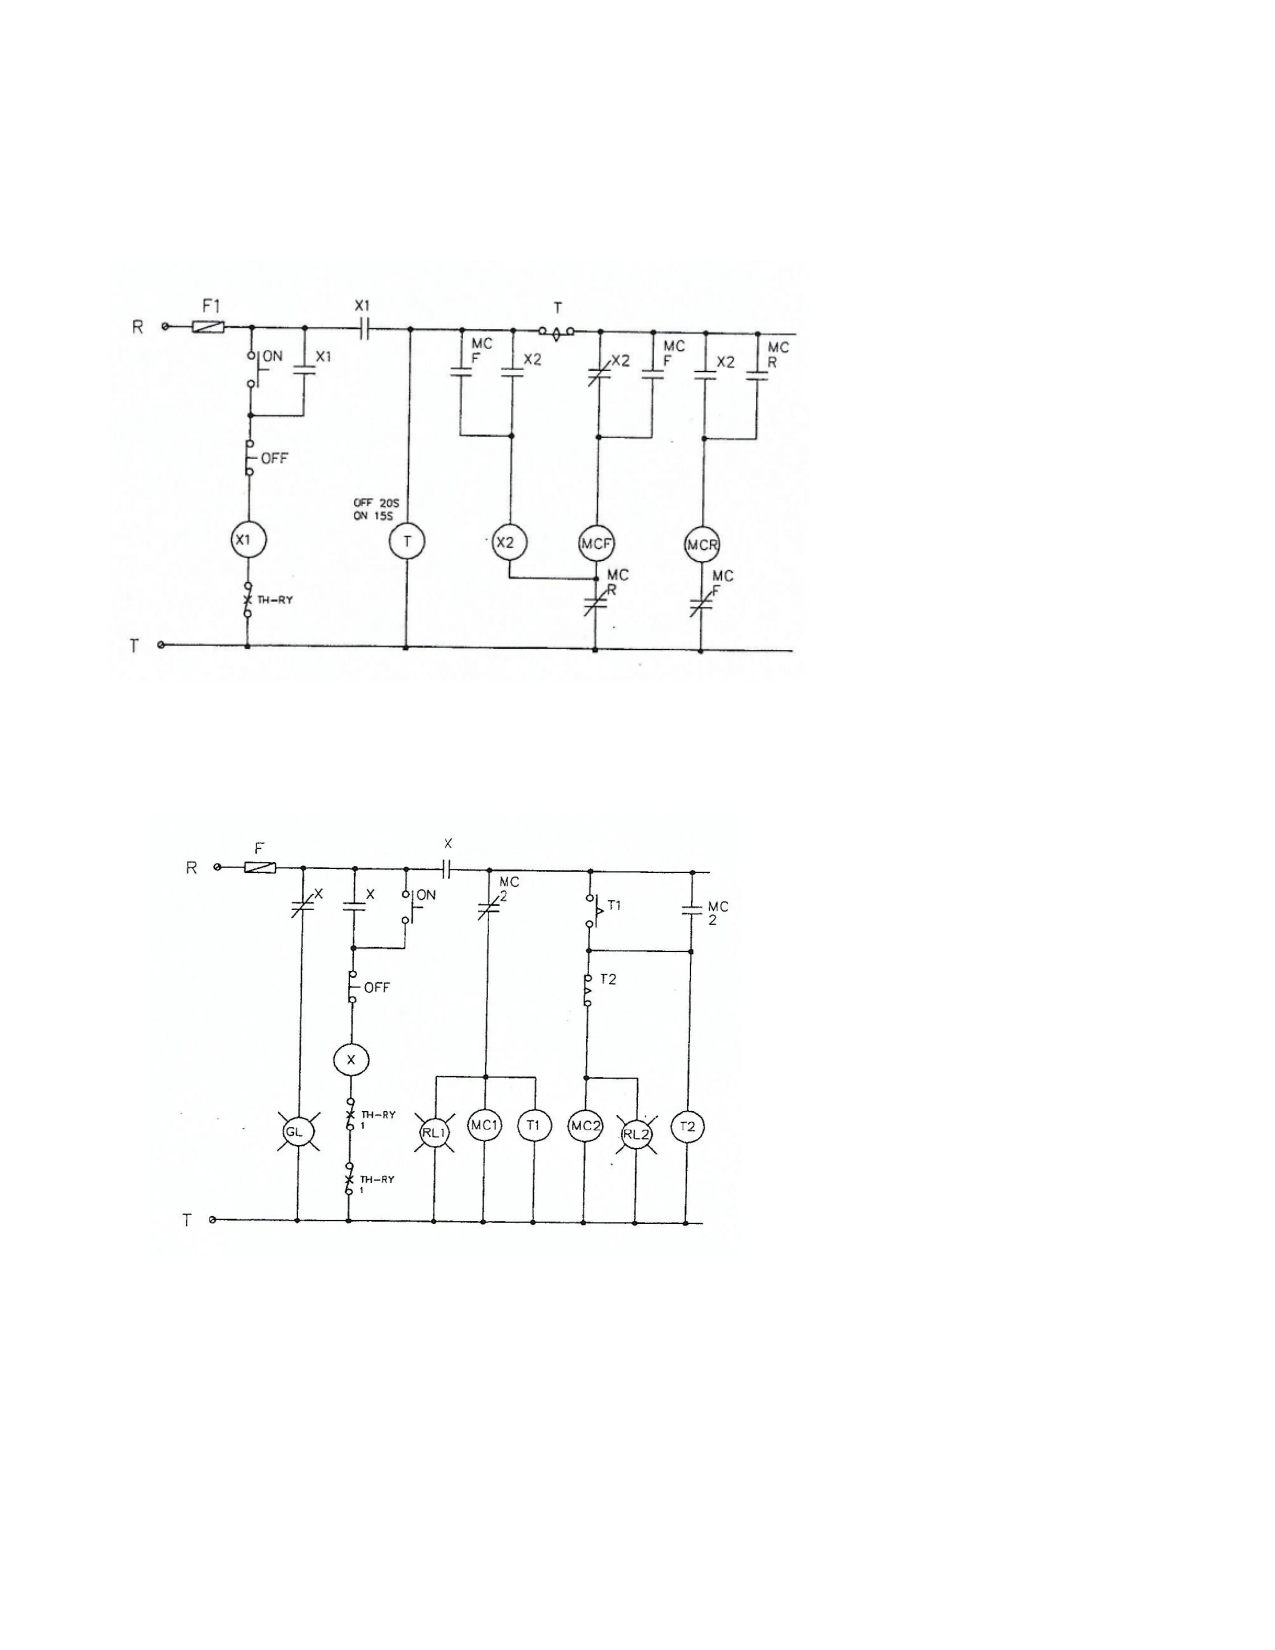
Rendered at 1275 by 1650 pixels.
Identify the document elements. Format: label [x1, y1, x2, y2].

picture [150, 813, 742, 1256]
picture [108, 260, 809, 682]
